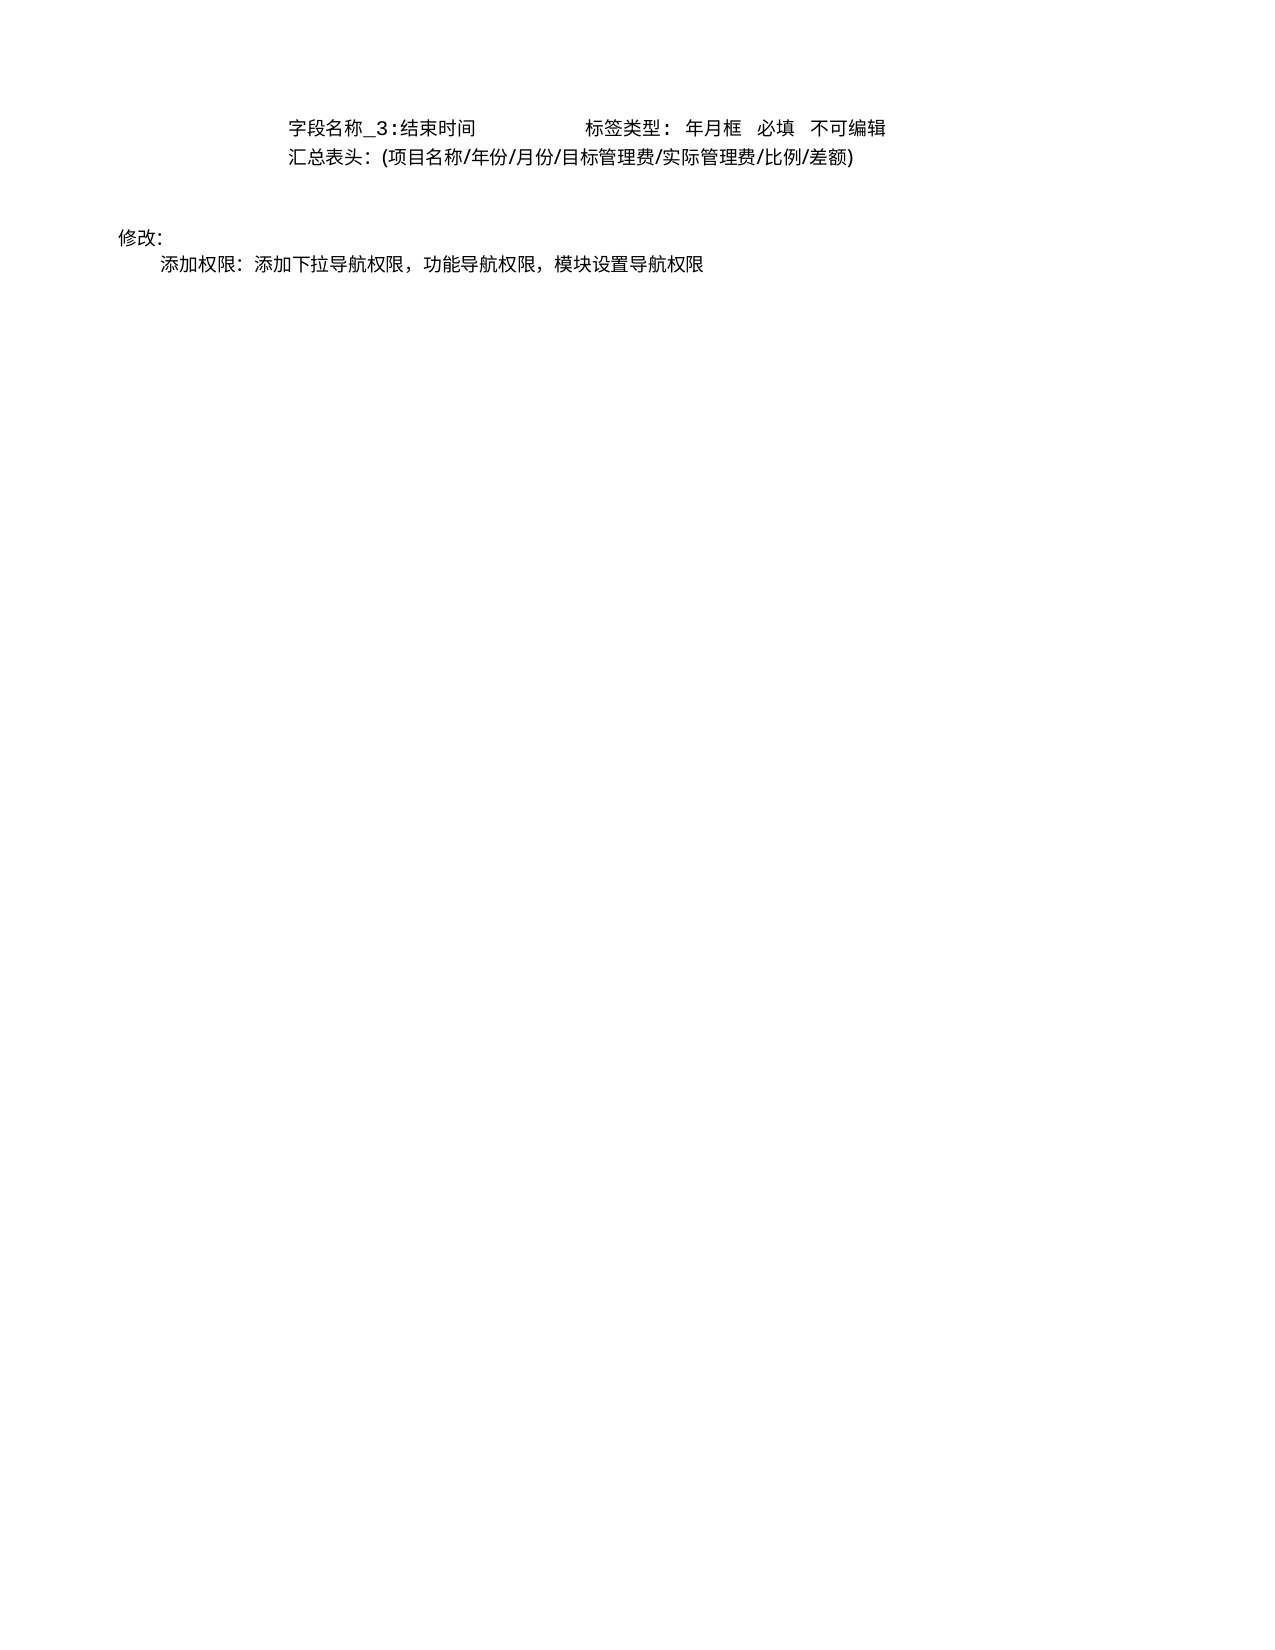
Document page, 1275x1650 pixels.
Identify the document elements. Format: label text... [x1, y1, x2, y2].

text 字段名称_3:结束时间 标签类型: 年月框 必填 不可编辑 [118, 118, 1157, 142]
text 添加权限：添加下拉导航权限，功能导航权限，模块设置导航权限 [118, 249, 1157, 277]
text 汇总表头：(项目名称/年份/月份/目标管理费/实际管理费/比例/差额) [118, 142, 1157, 170]
text 修改： [118, 227, 1157, 249]
